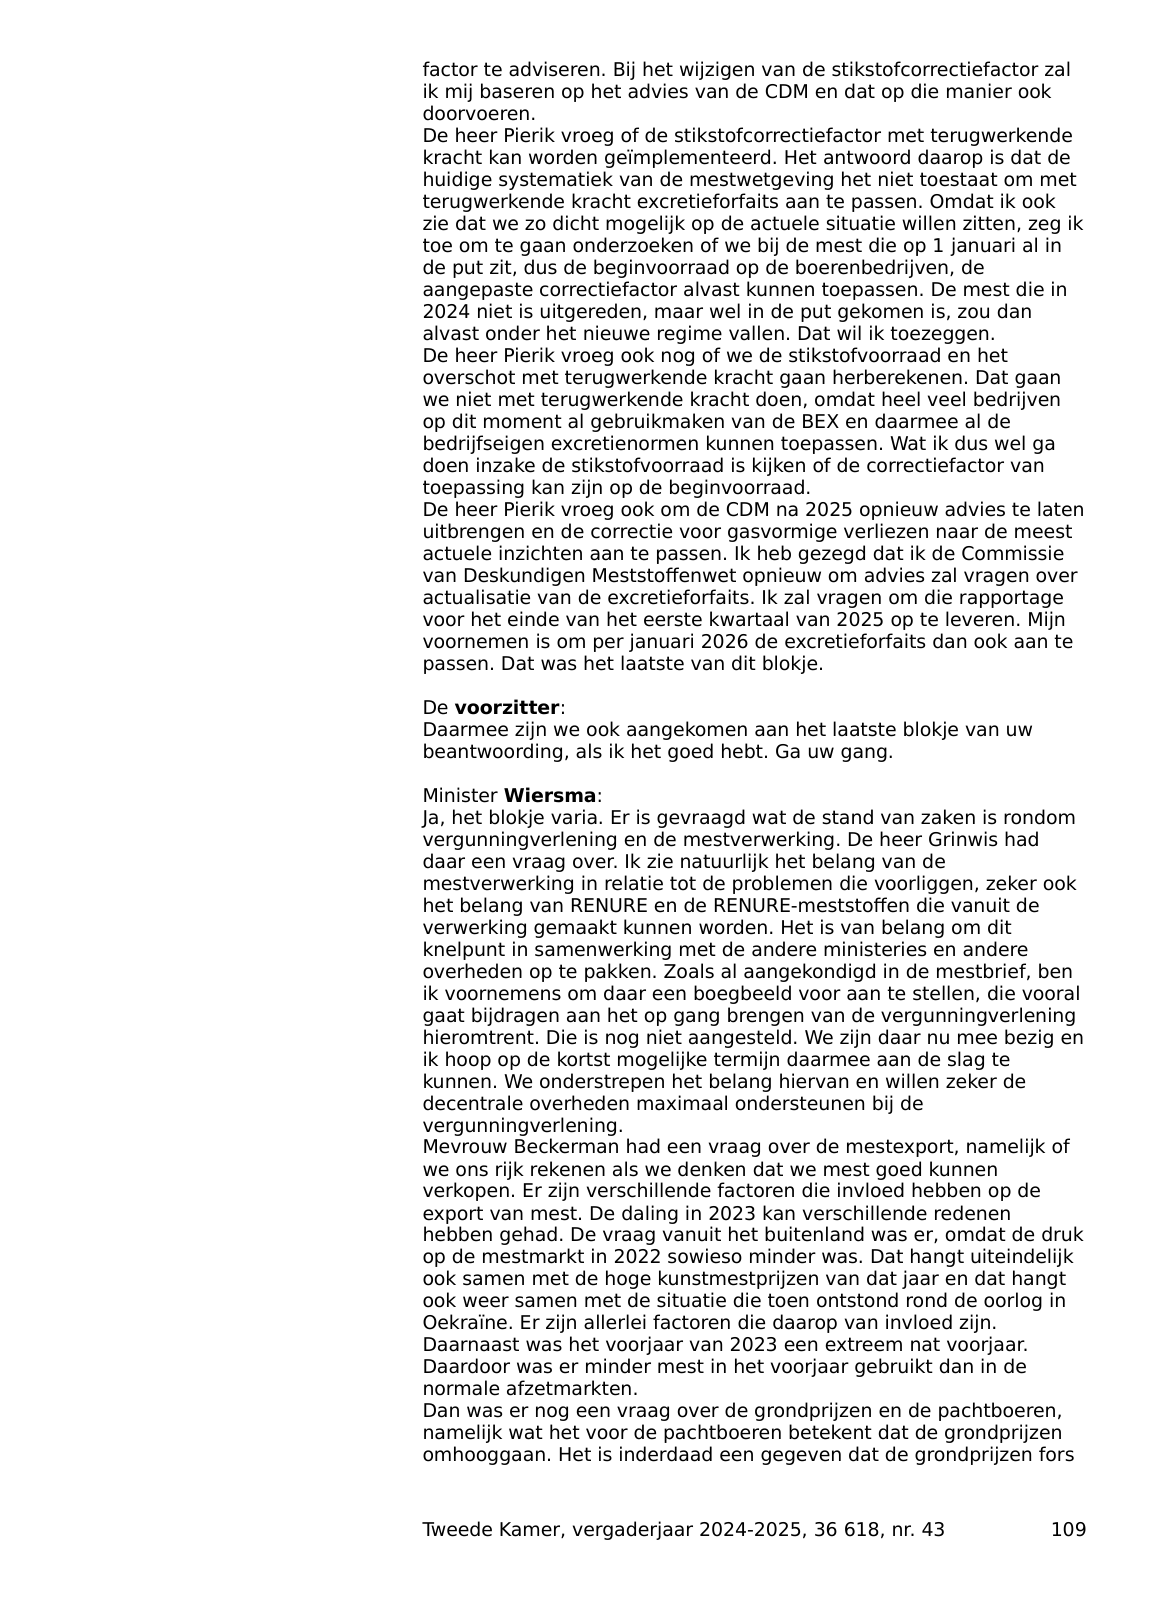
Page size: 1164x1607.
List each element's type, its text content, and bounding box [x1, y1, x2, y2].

text Dan was er nog een vraag over de grondprijzen en de pachtboeren, namelijk wat het voor de pachtboeren betekent dat de grondprijzen omhooggaan. Het is inderdaad een gegeven dat de grondprijzen fors [422, 1400, 1087, 1466]
text Ja, het blokje varia. Er is gevraagd wat de stand van zaken is rondom vergunningverlening en de mestverwerking. De heer Grinwis had daar een vraag over. Ik zie natuurlijk het belang van de mestverwerking in relatie tot de problemen die voorliggen, zeker ook het belang van RENURE en de RENURE-meststoffen die vanuit de verwerking gemaakt kunnen worden. Het is van belang om dit knelpunt in samenwerking met de andere ministeries en andere overheden op te pakken. Zoals al aangekondigd in de mestbrief, ben ik voornemens om daar een boegbeeld voor aan te stellen, die vooral gaat bijdragen aan het op gang brengen van de vergunningverlening hieromtrent. Die is nog niet aangesteld. We zijn daar nu mee bezig en ik hoop op de kortst mogelijke termijn daarmee aan de slag te kunnen. We onderstrepen het belang hiervan en willen zeker de decentrale overheden maximaal ondersteunen bij de vergunningverlening. [422, 807, 1087, 1136]
text Daarmee zijn we ook aangekomen aan het laatste blokje van uw beantwoording, als ik het goed hebt. Ga uw gang. [422, 719, 1087, 763]
text Minister Wiersma: [422, 785, 1087, 807]
text De heer Pierik vroeg ook nog of we de stikstofvoorraad en het overschot met terugwerkende kracht gaan herberekenen. Dat gaan we niet met terugwerkende kracht doen, omdat heel veel bedrijven op dit moment al gebruikmaken van de BEX en daarmee al de bedrijfseigen excretienormen kunnen toepassen. Wat ik dus wel ga doen inzake de stikstofvoorraad is kijken of de correctiefactor van toepassing kan zijn op de beginvoorraad. [422, 345, 1087, 499]
text Mevrouw Beckerman had een vraag over de mestexport, namelijk of we ons rijk rekenen als we denken dat we mest goed kunnen verkopen. Er zijn verschillende factoren die invloed hebben op de export van mest. De daling in 2023 kan verschillende redenen hebben gehad. De vraag vanuit het buitenland was er, omdat de druk op de mestmarkt in 2022 sowieso minder was. Dat hangt uiteindelijk ook samen met de hoge kunstmestprijzen van dat jaar en dat hangt ook weer samen met de situatie die toen ontstond rond de oorlog in Oekraïne. Er zijn allerlei factoren die daarop van invloed zijn. Daarnaast was het voorjaar van 2023 een extreem nat voorjaar. Daardoor was er minder mest in het voorjaar gebruikt dan in de normale afzetmarkten. [422, 1136, 1087, 1400]
text factor te adviseren. Bij het wijzigen van de stikstofcorrectiefactor zal ik mij baseren op het advies van de CDM en dat op die manier ook doorvoeren. [422, 59, 1087, 125]
text De heer Pierik vroeg of de stikstofcorrectiefactor met terugwerkende kracht kan worden geïmplementeerd. Het antwoord daarop is dat de huidige systematiek van de mestwetgeving het niet toestaat om met terugwerkende kracht excretieforfaits aan te passen. Omdat ik ook zie dat we zo dicht mogelijk op de actuele situatie willen zitten, zeg ik toe om te gaan onderzoeken of we bij de mest die op 1 januari al in de put zit, dus de beginvoorraad op de boerenbedrijven, de aangepaste correctiefactor alvast kunnen toepassen. De mest die in 2024 niet is uitgereden, maar wel in de put gekomen is, zou dan alvast onder het nieuwe regime vallen. Dat wil ik toezeggen. [422, 125, 1087, 345]
text De heer Pierik vroeg ook om de CDM na 2025 opnieuw advies te laten uitbrengen en de correctie voor gasvormige verliezen naar de meest actuele inzichten aan te passen. Ik heb gezegd dat ik de Commissie van Deskundigen Meststoffenwet opnieuw om advies zal vragen over actualisatie van de excretieforfaits. Ik zal vragen om die rapportage voor het einde van het eerste kwartaal van 2025 op te leveren. Mijn voornemen is om per januari 2026 de excretieforfaits dan ook aan te passen. Dat was het laatste van dit blokje. [422, 499, 1087, 674]
text De voorzitter: [422, 697, 1087, 719]
